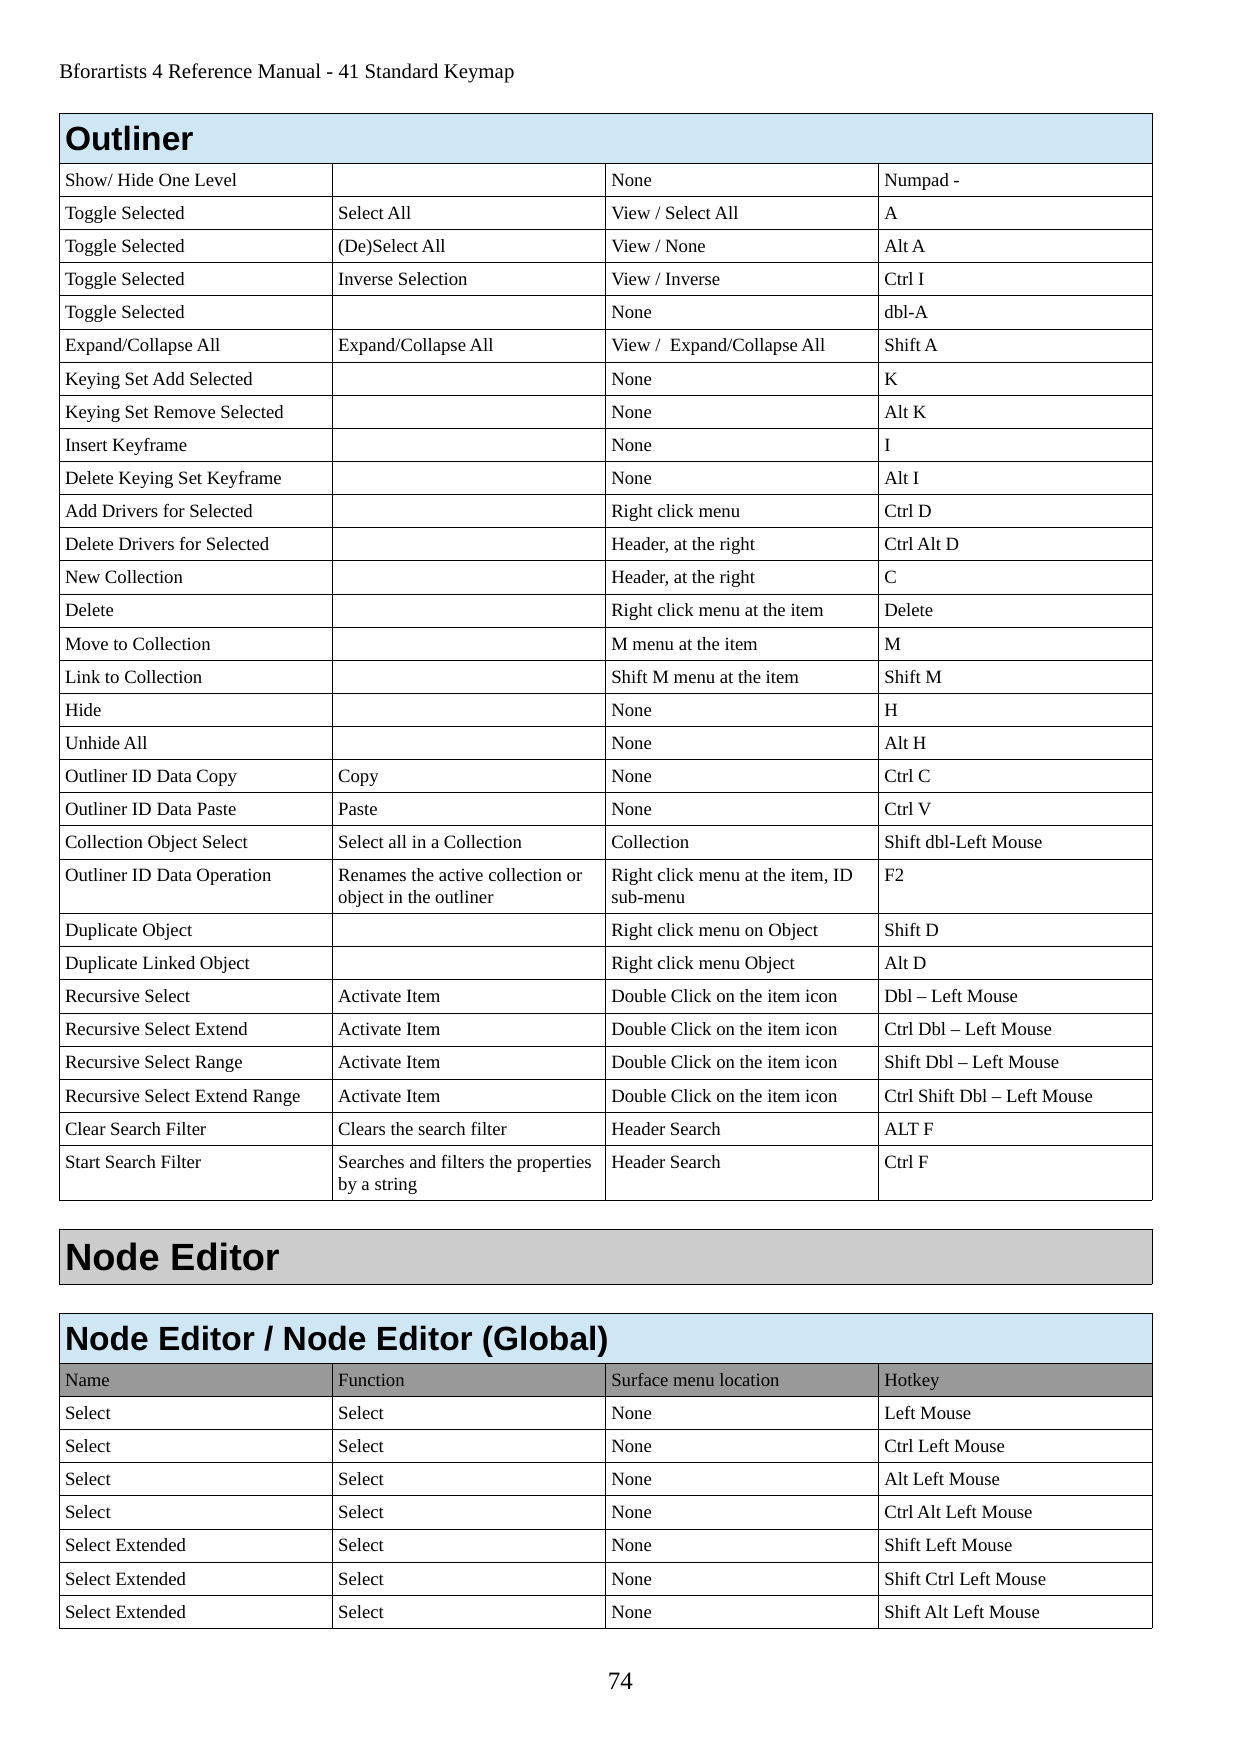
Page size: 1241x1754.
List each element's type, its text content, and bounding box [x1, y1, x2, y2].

table_cell Select [333, 1463, 605, 1495]
table_cell Link to Collection [60, 661, 332, 693]
table_cell Select Extended [60, 1530, 332, 1562]
table_cell Inverse Selection [333, 263, 605, 295]
table_cell Hide [60, 694, 332, 726]
table_cell Ctrl Alt D [879, 528, 1152, 560]
table_cell Surface menu location [606, 1364, 878, 1396]
table_cell Clears the search filter [333, 1113, 605, 1145]
table_cell None [606, 1563, 878, 1595]
table_cell C [879, 561, 1152, 593]
table_cell Move to Collection [60, 628, 332, 660]
table_cell None [606, 1496, 878, 1528]
table_cell F2 [879, 860, 1152, 913]
table_cell Alt H [879, 727, 1152, 759]
table_cell Right click menu at the item [606, 595, 878, 627]
table_cell Right click menu [606, 495, 878, 527]
table_cell Shift M [879, 661, 1152, 693]
table_cell Select all in a Collection [333, 826, 605, 858]
table_cell Select [333, 1430, 605, 1462]
table_cell Header, at the right [606, 528, 878, 560]
table_cell [333, 947, 605, 979]
table_cell Select [333, 1530, 605, 1562]
table_cell None [606, 1430, 878, 1462]
table_cell Keying Set Add Selected [60, 363, 332, 395]
table_cell None [606, 396, 878, 428]
table_cell Double Click on the item icon [606, 1014, 878, 1046]
table_cell Collection Object Select [60, 826, 332, 858]
table_cell None [606, 363, 878, 395]
table_cell Ctrl Left Mouse [879, 1430, 1152, 1462]
table_cell H [879, 694, 1152, 726]
table_cell Shift D [879, 914, 1152, 946]
table_cell View / Inverse [606, 263, 878, 295]
table_cell Header, at the right [606, 561, 878, 593]
table_cell Alt I [879, 462, 1152, 494]
table_cell Delete [60, 595, 332, 627]
table_cell Searches and filters the properties by a string [333, 1146, 605, 1200]
table_cell Ctrl D [879, 495, 1152, 527]
table_cell Duplicate Linked Object [60, 947, 332, 979]
table_cell Delete Drivers for Selected [60, 528, 332, 560]
table_cell Select [60, 1496, 332, 1528]
table_cell M menu at the item [606, 628, 878, 660]
table_cell Clear Search Filter [60, 1113, 332, 1145]
table_cell Right click menu at the item, ID sub-menu [606, 860, 878, 913]
table_cell None [606, 429, 878, 461]
table_cell Activate Item [333, 1014, 605, 1046]
table_cell Ctrl Shift Dbl – Left Mouse [879, 1080, 1152, 1112]
table_cell Alt A [879, 230, 1152, 262]
table_cell None [606, 462, 878, 494]
table_cell Numpad - [879, 164, 1152, 196]
table_cell Select [333, 1563, 605, 1595]
table_cell Alt D [879, 947, 1152, 979]
table_cell Select [333, 1397, 605, 1429]
table_cell M [879, 628, 1152, 660]
table_cell Toggle Selected [60, 197, 332, 229]
table_cell Select [60, 1430, 332, 1462]
table_cell Select Extended [60, 1596, 332, 1628]
table_cell Toggle Selected [60, 263, 332, 295]
table_cell [333, 628, 605, 660]
table_cell Shift A [879, 330, 1152, 362]
table_cell [333, 561, 605, 593]
table_cell Left Mouse [879, 1397, 1152, 1429]
table_cell Ctrl F [879, 1146, 1152, 1200]
table_cell Recursive Select Range [60, 1047, 332, 1079]
table_cell [333, 429, 605, 461]
table_cell New Collection [60, 561, 332, 593]
table_cell Keying Set Remove Selected [60, 396, 332, 428]
table_cell Ctrl I [879, 263, 1152, 295]
table_cell Right click menu Object [606, 947, 878, 979]
table_cell Select [333, 1496, 605, 1528]
table_cell Start Search Filter [60, 1146, 332, 1200]
table_cell Right click menu on Object [606, 914, 878, 946]
table_cell Copy [333, 760, 605, 792]
table_cell Shift Dbl – Left Mouse [879, 1047, 1152, 1079]
table_cell None [606, 760, 878, 792]
table_cell None [606, 727, 878, 759]
table_cell Shift Ctrl Left Mouse [879, 1563, 1152, 1595]
table_cell Ctrl Dbl – Left Mouse [879, 1014, 1152, 1046]
table_cell Shift dbl-Left Mouse [879, 826, 1152, 858]
table_cell Delete [879, 595, 1152, 627]
table_header Outliner [60, 114, 1152, 163]
table_cell Select [60, 1463, 332, 1495]
table_cell View / Select All [606, 197, 878, 229]
table_cell Duplicate Object [60, 914, 332, 946]
table_cell Collection [606, 826, 878, 858]
table_cell Ctrl Alt Left Mouse [879, 1496, 1152, 1528]
table_cell Shift Left Mouse [879, 1530, 1152, 1562]
table_cell I [879, 429, 1152, 461]
table_cell Outliner ID Data Copy [60, 760, 332, 792]
table_cell A [879, 197, 1152, 229]
table_cell Shift Alt Left Mouse [879, 1596, 1152, 1628]
table_cell View / Expand/Collapse All [606, 330, 878, 362]
table_cell Header Search [606, 1146, 878, 1200]
table_cell Expand/Collapse All [333, 330, 605, 362]
table_cell Ctrl C [879, 760, 1152, 792]
table_cell Header Search [606, 1113, 878, 1145]
table_cell dbl-A [879, 296, 1152, 328]
table_cell Dbl – Left Mouse [879, 980, 1152, 1012]
table_cell None [606, 1596, 878, 1628]
table_cell None [606, 1397, 878, 1429]
table_cell [333, 528, 605, 560]
table_cell Activate Item [333, 1080, 605, 1112]
table_cell Hotkey [879, 1364, 1152, 1396]
table_cell Ctrl V [879, 793, 1152, 825]
table_cell (De)Select All [333, 230, 605, 262]
table_cell [333, 727, 605, 759]
table_cell Recursive Select Extend Range [60, 1080, 332, 1112]
table_cell Double Click on the item icon [606, 980, 878, 1012]
table_cell Shift M menu at the item [606, 661, 878, 693]
table_cell Toggle Selected [60, 230, 332, 262]
table_cell Double Click on the item icon [606, 1047, 878, 1079]
table_cell [333, 462, 605, 494]
table_cell [333, 595, 605, 627]
table_cell [333, 694, 605, 726]
table_cell Select All [333, 197, 605, 229]
table_cell [333, 661, 605, 693]
table_cell Paste [333, 793, 605, 825]
table_cell [333, 164, 605, 196]
table_cell Activate Item [333, 980, 605, 1012]
table_cell [333, 396, 605, 428]
table_cell [333, 914, 605, 946]
table_cell None [606, 164, 878, 196]
table_cell None [606, 694, 878, 726]
table_cell Toggle Selected [60, 296, 332, 328]
table_cell Recursive Select Extend [60, 1014, 332, 1046]
table_cell K [879, 363, 1152, 395]
table_cell Double Click on the item icon [606, 1080, 878, 1112]
table_cell [333, 495, 605, 527]
table_cell Select [333, 1596, 605, 1628]
table_cell [333, 363, 605, 395]
table_cell Alt K [879, 396, 1152, 428]
table_cell None [606, 1463, 878, 1495]
table_cell Unhide All [60, 727, 332, 759]
table_cell Function [333, 1364, 605, 1396]
table_cell Outliner ID Data Operation [60, 860, 332, 913]
table_cell View / None [606, 230, 878, 262]
table_header Node Editor / Node Editor (Global) [60, 1314, 1152, 1363]
table_cell Show/ Hide One Level [60, 164, 332, 196]
table_cell Insert Keyframe [60, 429, 332, 461]
table_header Node Editor [60, 1230, 1152, 1284]
table_cell Select [60, 1397, 332, 1429]
table_cell Add Drivers for Selected [60, 495, 332, 527]
table_cell Delete Keying Set Keyframe [60, 462, 332, 494]
table_cell Select Extended [60, 1563, 332, 1595]
table_cell Alt Left Mouse [879, 1463, 1152, 1495]
table_cell None [606, 1530, 878, 1562]
table_cell [333, 296, 605, 328]
table_cell Name [60, 1364, 332, 1396]
table_cell Outliner ID Data Paste [60, 793, 332, 825]
table_cell Recursive Select [60, 980, 332, 1012]
table_cell Expand/Collapse All [60, 330, 332, 362]
table_cell ALT F [879, 1113, 1152, 1145]
table_cell Activate Item [333, 1047, 605, 1079]
table_cell None [606, 793, 878, 825]
table_cell None [606, 296, 878, 328]
table_cell Renames the active collection or object in the outliner [333, 860, 605, 913]
